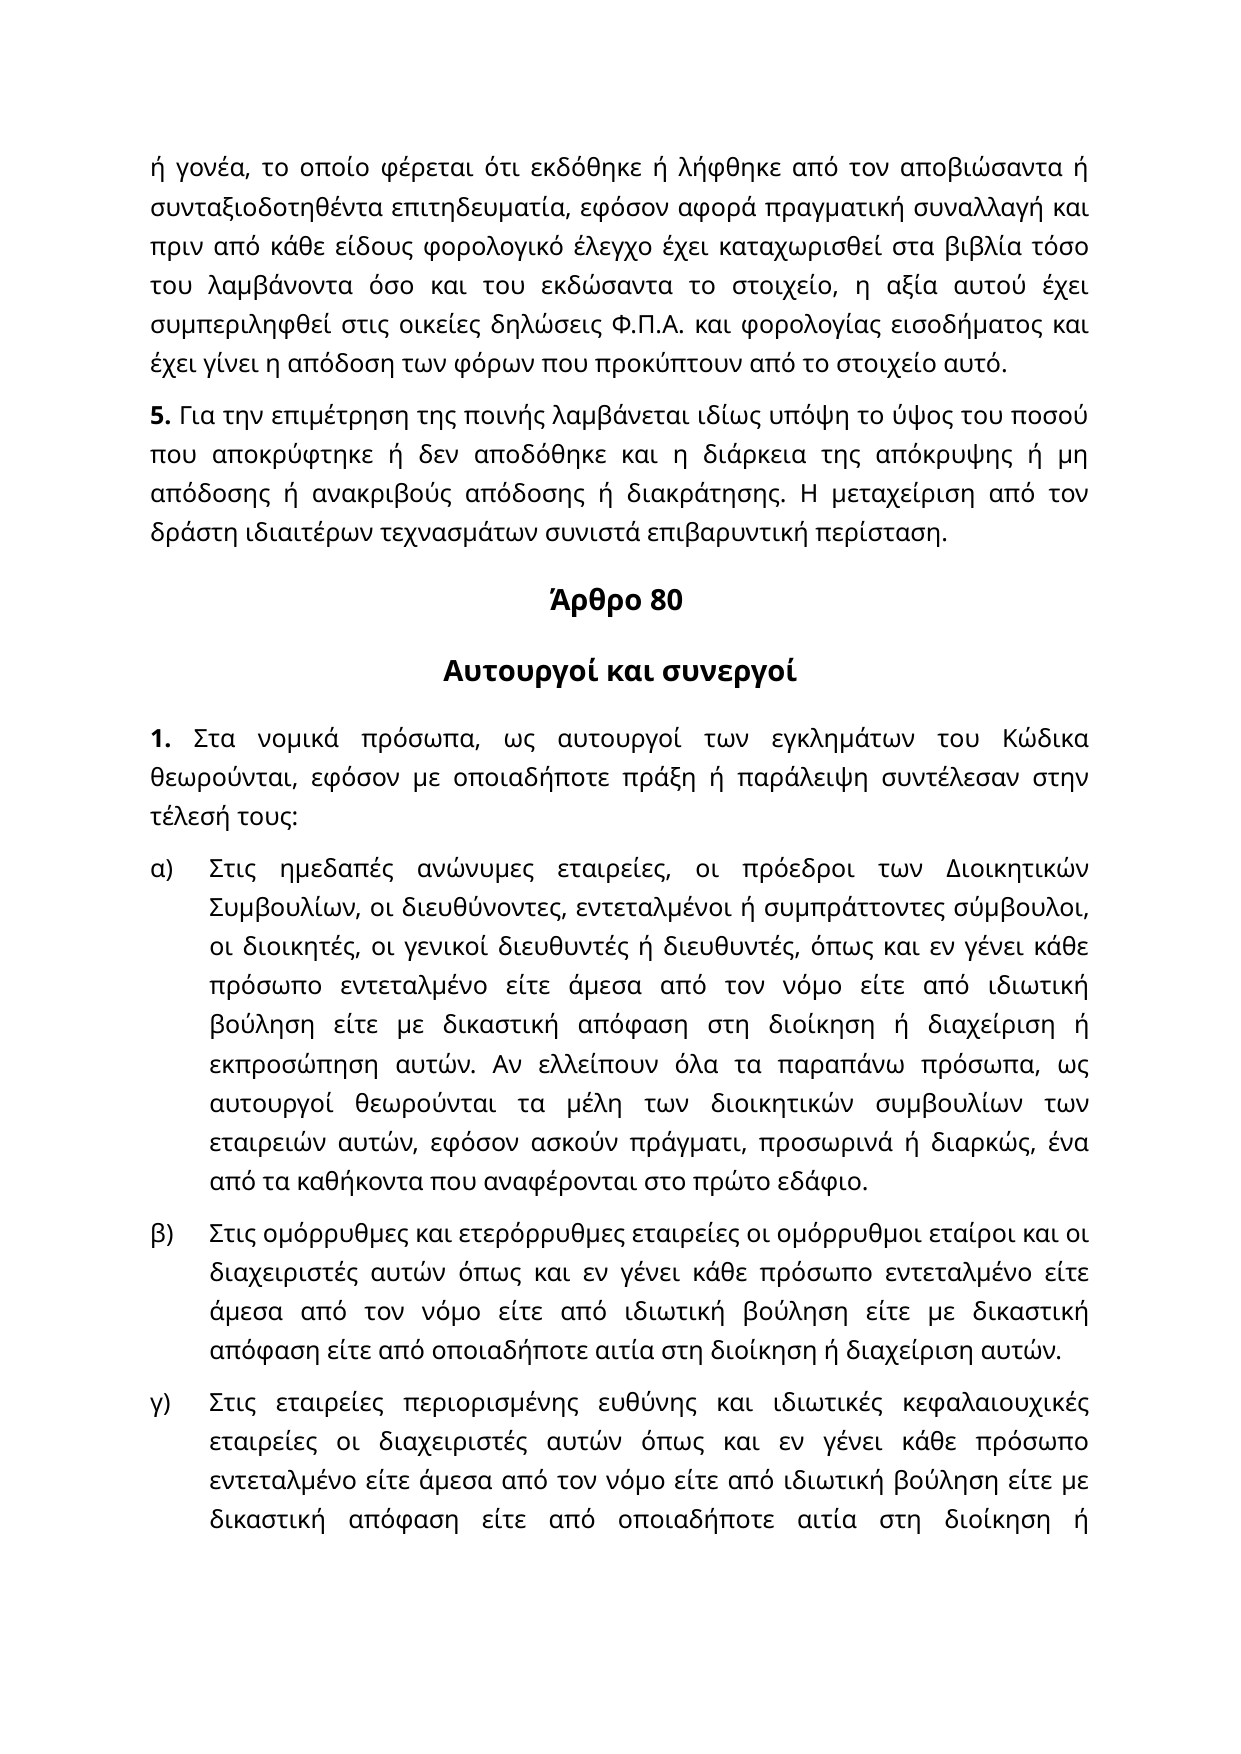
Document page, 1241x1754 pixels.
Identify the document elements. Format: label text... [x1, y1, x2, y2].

subtitle Άρθρο 80 [150, 579, 1090, 619]
list γ) Στις εταιρείες περιορισμένης ευθύνης και ιδιωτικές κεφαλαιουχικές εταιρείες οι διαχειριστές αυτών όπως και εν γένει κάθε πρόσωπο εντεταλμένο είτε άμεσα από τον νόμο είτε από ιδιωτική βούληση είτε με δικαστική απόφαση είτε από οποιαδήποτε αιτία στη διοίκηση ή [150, 1384, 1090, 1536]
text 5. Για την επιμέτρηση της ποινής λαμβάνεται ιδίως υπόψη το ύψος του ποσού που αποκρύφτηκε ή δεν αποδόθηκε και η διάρκεια της απόκρυψης ή μη απόδοσης ή ανακριβούς απόδοσης ή διακράτησης. Η μεταχείριση από τον δράστη ιδιαιτέρων τεχνασμάτων συνιστά επιβαρυντική περίσταση. [150, 397, 1090, 549]
subtitle Αυτουργοί και συνεργοί [150, 650, 1090, 689]
list α) Στις ημεδαπές ανώνυμες εταιρείες, οι πρόεδροι των Διοικητικών Συμβουλίων, οι διευθύνοντες, εντεταλμένοι ή συμπράττοντες σύμβουλοι, οι διοικητές, οι γενικοί διευθυντές ή διευθυντές, όπως και εν γένει κάθε πρόσωπο εντεταλμένο είτε άμεσα από τον νόμο είτε από ιδιωτική βούληση είτε με δικαστική απόφαση στη διοίκηση ή διαχείριση ή εκπροσώπηση αυτών. Αν ελλείπουν όλα τα παραπάνω πρόσωπα, ως αυτουργοί θεωρούνται τα μέλη των διοικητικών συμβουλίων των εταιρειών αυτών, εφόσον ασκούν πράγματι, προσωρινά ή διαρκώς, ένα από τα καθήκοντα που αναφέρονται στο πρώτο εδάφιο. [150, 850, 1090, 1198]
text ή γονέα, το οποίο φέρεται ότι εκδόθηκε ή λήφθηκε από τον αποβιώσαντα ή συνταξιοδοτηθέντα επιτηδευματία, εφόσον αφορά πραγματική συναλλαγή και πριν από κάθε είδους φορολογικό έλεγχο έχει καταχωρισθεί στα βιβλία τόσο του λαμβάνοντα όσο και του εκδώσαντα το στοιχείο, η αξία αυτού έχει συμπεριληφθεί στις οικείες δηλώσεις Φ.Π.Α. και φορολογίας εισοδήματος και έχει γίνει η απόδοση των φόρων που προκύπτουν από το στοιχείο αυτό. [150, 150, 1090, 380]
text 1. Στα νομικά πρόσωπα, ως αυτουργοί των εγκλημάτων του Κώδικα θεωρούνται, εφόσον με οποιαδήποτε πράξη ή παράλειψη συντέλεσαν στην τέλεσή τους: [150, 720, 1090, 833]
list β) Στις ομόρρυθμες και ετερόρρυθμες εταιρείες οι ομόρρυθμοι εταίροι και οι διαχειριστές αυτών όπως και εν γένει κάθε πρόσωπο εντεταλμένο είτε άμεσα από τον νόμο είτε από ιδιωτική βούληση είτε με δικαστική απόφαση είτε από οποιαδήποτε αιτία στη διοίκηση ή διαχείριση αυτών. [150, 1215, 1090, 1367]
